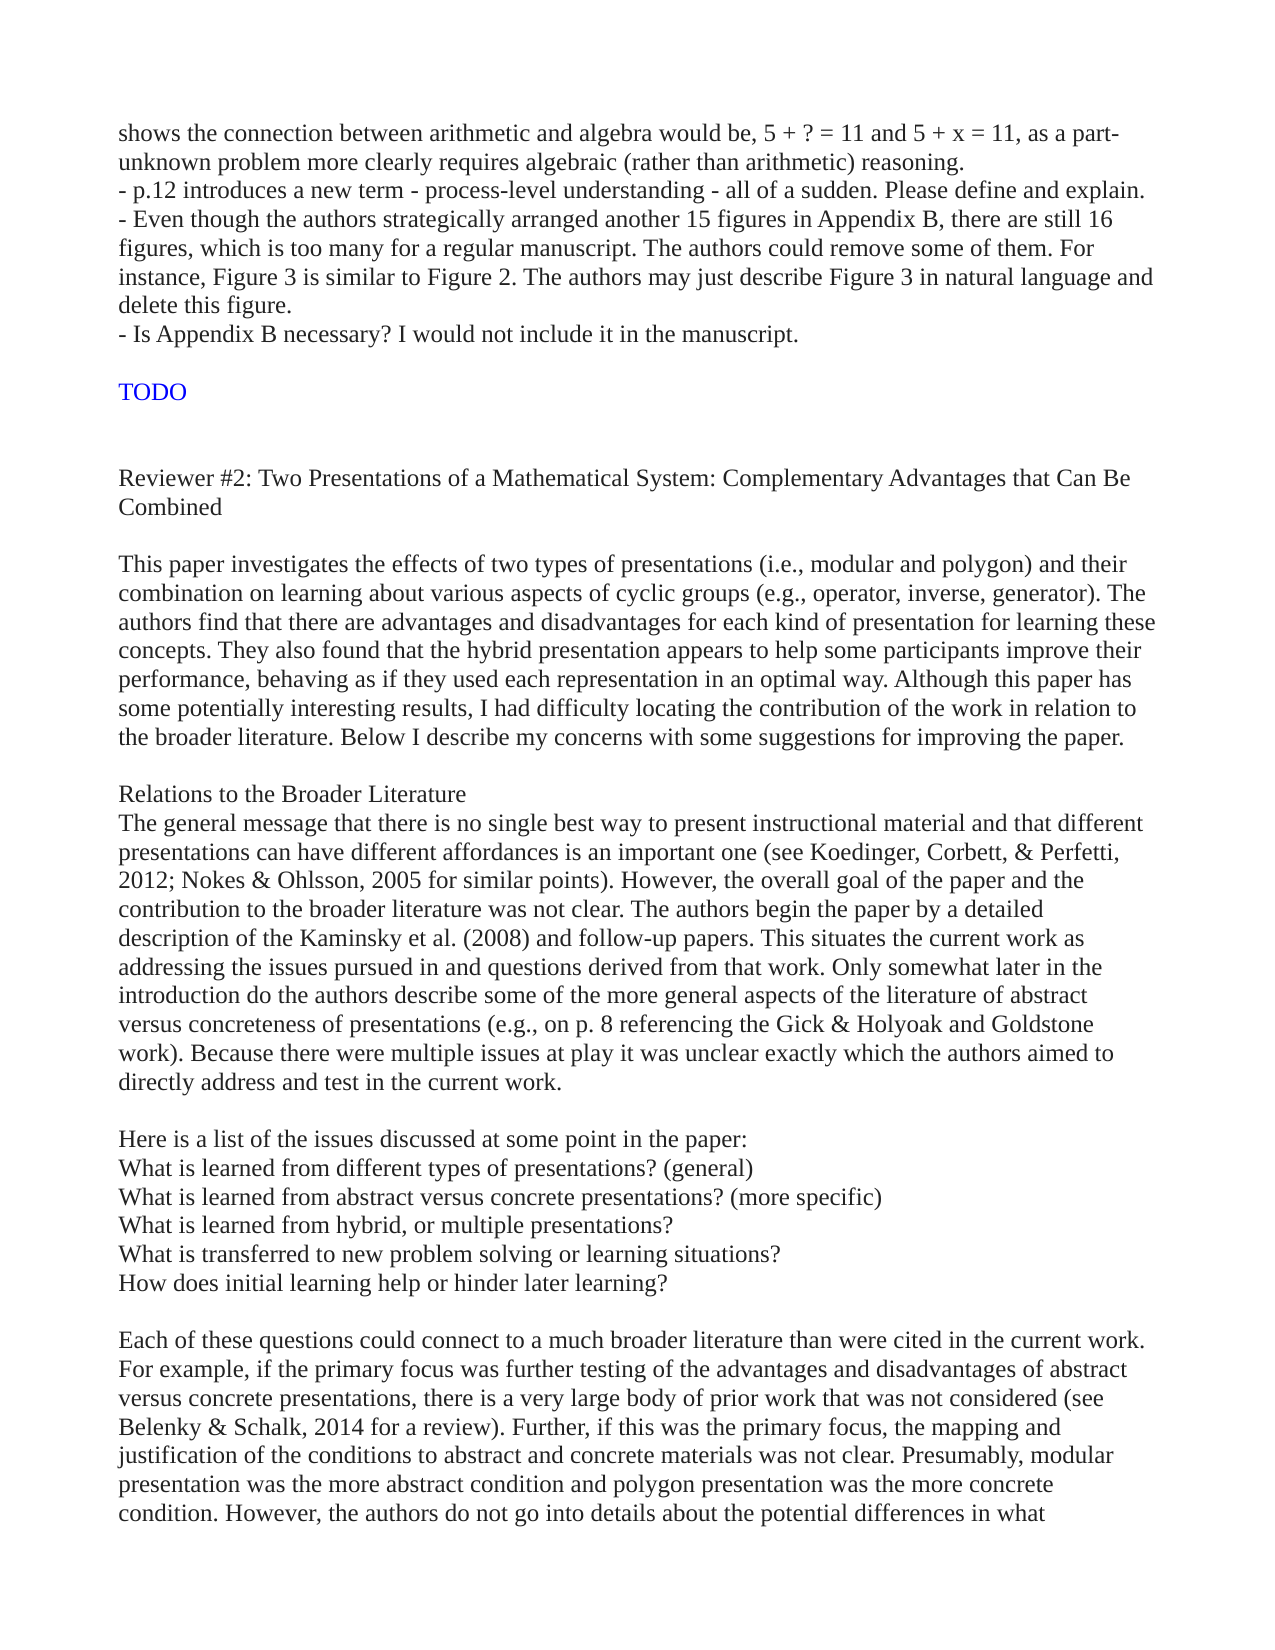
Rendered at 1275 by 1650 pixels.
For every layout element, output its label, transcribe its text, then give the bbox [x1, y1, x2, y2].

text shows the connection between arithmetic and algebra would be, 5 + ? = 11 and 5 + x = 11, as a part-unknown problem more clearly requires algebraic (rather than arithmetic) reasoning. - p.12 introduces a new term - process-level understanding - all of a sudden. Please define and explain. - Even though the authors strategically arranged another 15 figures in Appendix B, there are still 16 figures, which is too many for a regular manuscript. The authors could remove some of them. For instance, Figure 3 is similar to Figure 2. The authors may just describe Figure 3 in natural language and delete this figure. - Is Appendix B necessary? I would not include it in the manuscript. TODO Reviewer #2: Two Presentations of a Mathematical System: Complementary Advantages that Can Be Combined This paper investigates the effects of two types of presentations (i.e., modular and polygon) and their combination on learning about various aspects of cyclic groups (e.g., operator, inverse, generator). The authors find that there are advantages and disadvantages for each kind of presentation for learning these concepts. They also found that the hybrid presentation appears to help some participants improve their performance, behaving as if they used each representation in an optimal way. Although this paper has some potentially interesting results, I had difficulty locating the contribution of the work in relation to the broader literature. Below I describe my concerns with some suggestions for improving the paper. Relations to the Broader Literature The general message that there is no single best way to present instructional material and that different presentations can have different affordances is an important one (see Koedinger, Corbett, & Perfetti, 2012; Nokes & Ohlsson, 2005 for similar points). However, the overall goal of the paper and the contribution to the broader literature was not clear. The authors begin the paper by a detailed description of the Kaminsky et al. (2008) and follow-up papers. This situates the current work as addressing the issues pursued in and questions derived from that work. Only somewhat later in the introduction do the authors describe some of the more general aspects of the literature of abstract versus concreteness of presentations (e.g., on p. 8 referencing the Gick & Holyoak and Goldstone work). Because there were multiple issues at play it was unclear exactly which the authors aimed to directly address and test in the current work. Here is a list of the issues discussed at some point in the paper: What is learned from different types of presentations? (general) What is learned from abstract versus concrete presentations? (more specific) What is learned from hybrid, or multiple presentations? What is transferred to new problem solving or learning situations? How does initial learning help or hinder later learning? Each of these questions could connect to a much broader literature than were cited in the current work. For example, if the primary focus was further testing of the advantages and disadvantages of abstract versus concrete presentations, there is a very large body of prior work that was not considered (see Belenky & Schalk, 2014 for a review). Further, if this was the primary focus, the mapping and justification of the conditions to abstract and concrete materials was not clear. Presumably, modular presentation was the more abstract condition and polygon presentation was the more concrete condition. However, the authors do not go into details about the potential differences in what [118, 118, 1157, 1527]
